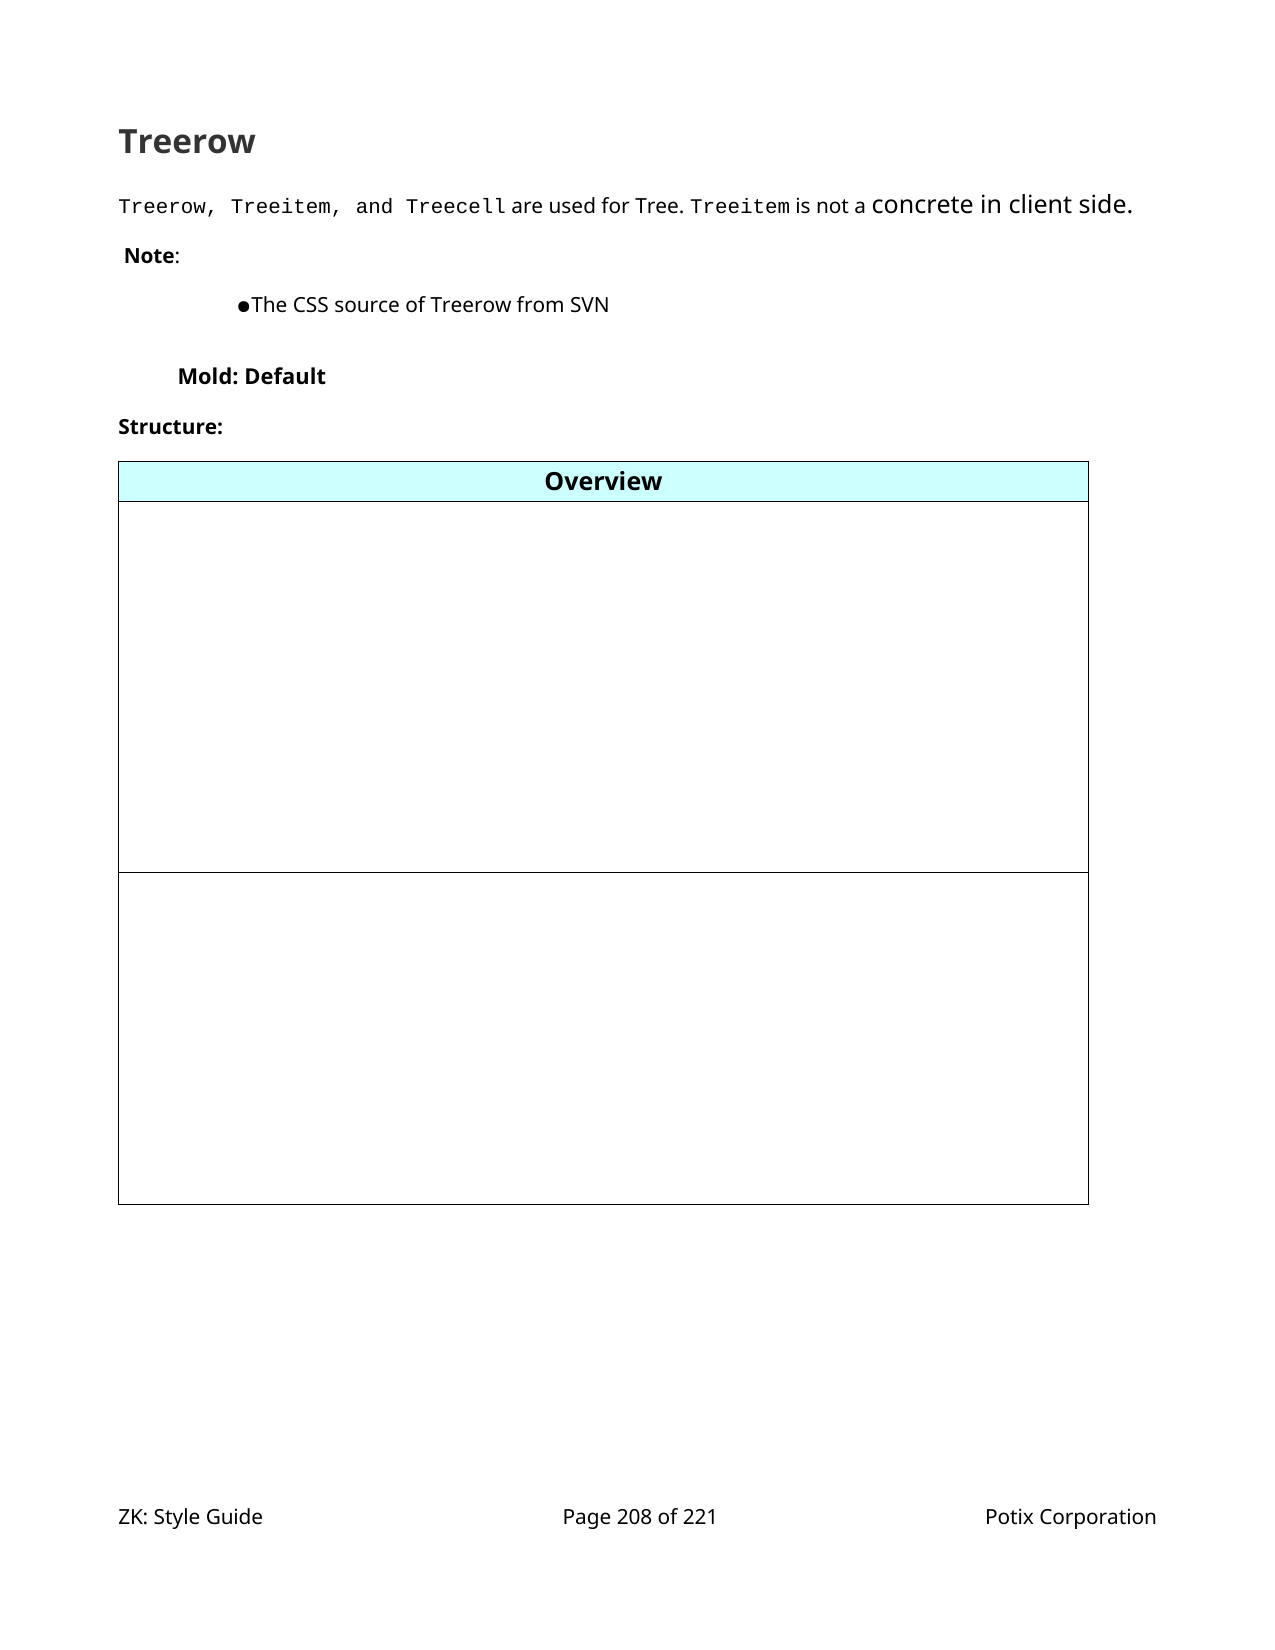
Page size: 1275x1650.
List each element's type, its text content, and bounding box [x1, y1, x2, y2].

text Note: [118, 242, 1157, 270]
table_header Overview [119, 462, 1088, 501]
subtitle Treerow [118, 118, 1157, 163]
table_cell [119, 502, 1088, 872]
list The CSS source of Treerow from SVN [236, 290, 1157, 319]
table_cell [119, 873, 1088, 1204]
text Treerow, Treeitem, and Treecell are used for Tree. Treeitem is not a concrete in client side. [118, 187, 1157, 221]
subtitle Mold: Default [177, 361, 1157, 391]
text Structure: [118, 412, 1157, 440]
